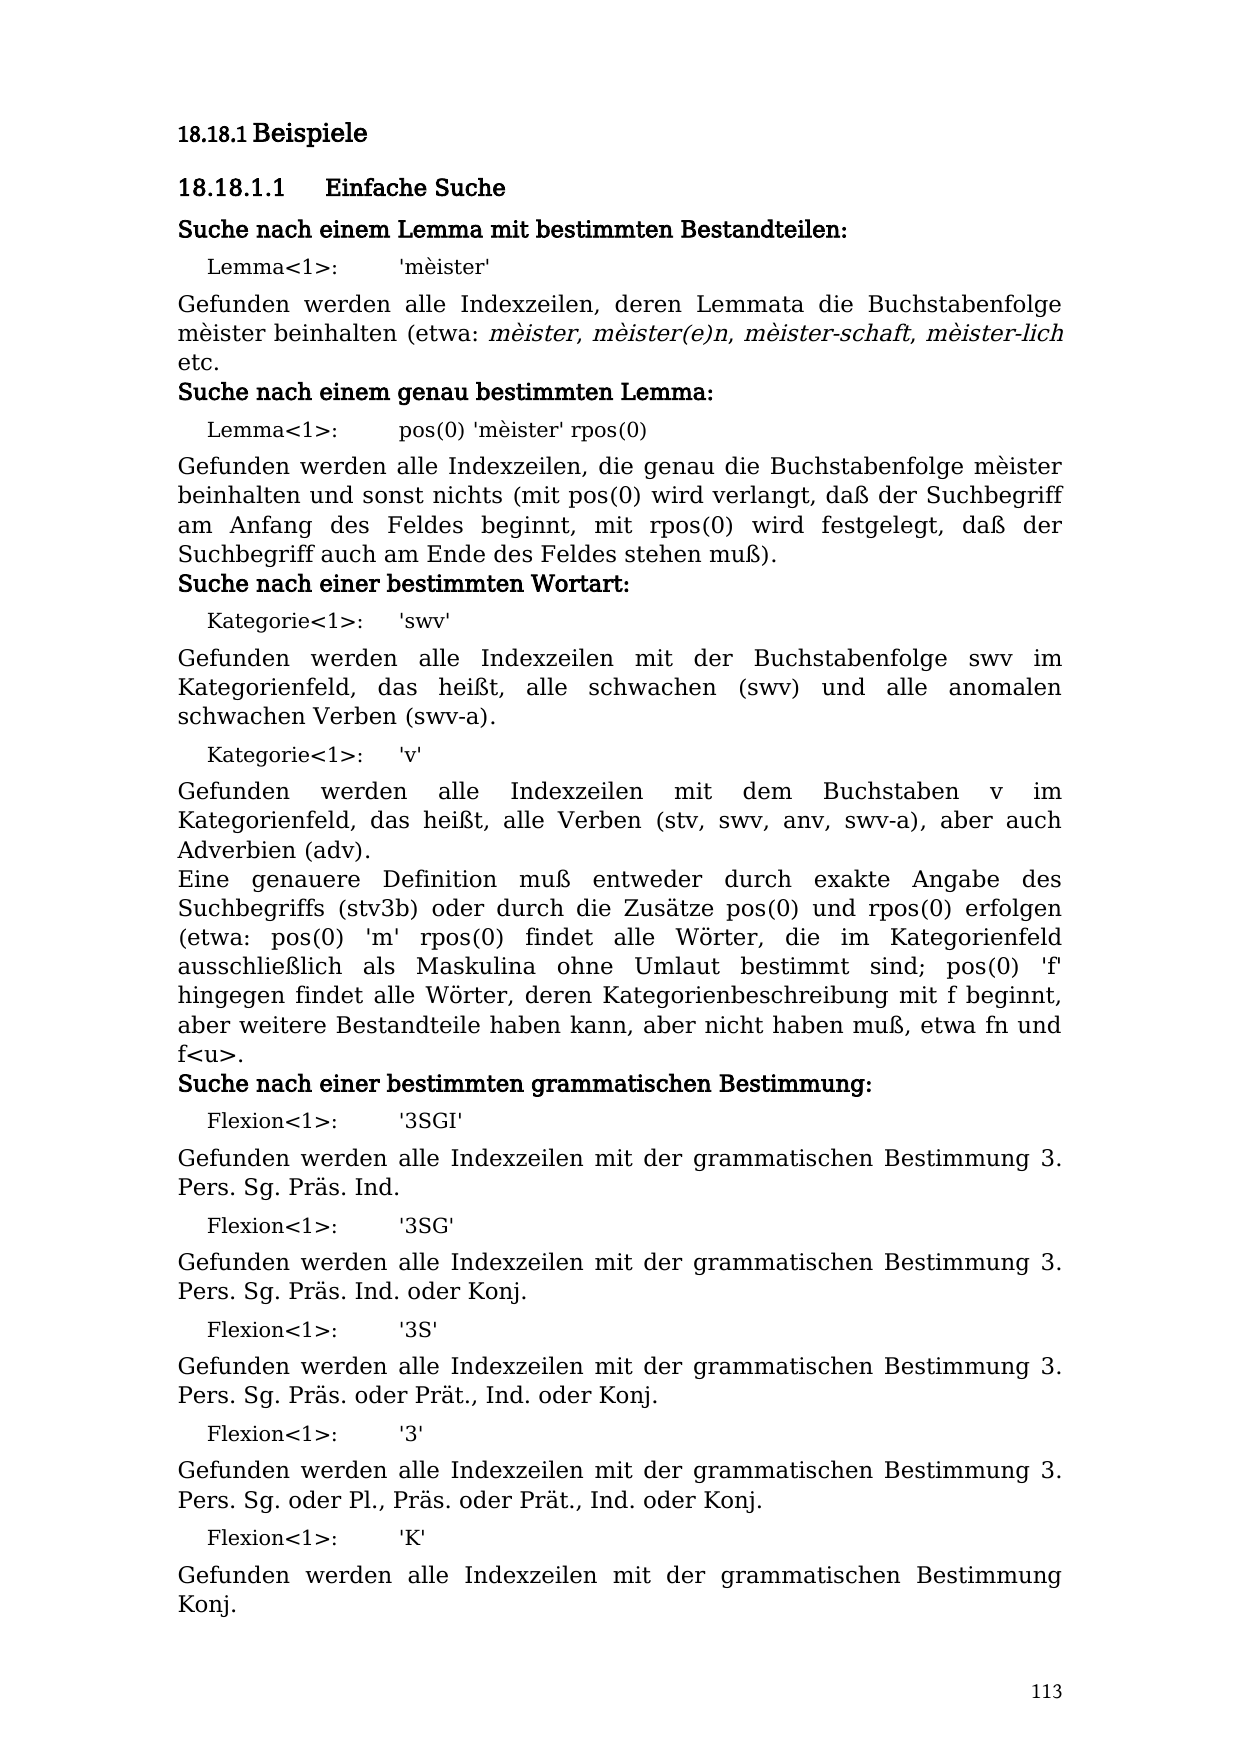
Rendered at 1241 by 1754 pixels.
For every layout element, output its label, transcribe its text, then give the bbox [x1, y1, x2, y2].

text Gefunden werden alle Indexzeilen mit der Buchstabenfolge swv im Kategorienfeld, das heißt, alle schwachen (swv) und alle anomalen schwachen Verben (swv-a). [177, 643, 1063, 731]
subtitle Beispiele [177, 118, 1063, 147]
text Lemma<1>: pos(0) 'mèister' rpos(0) [207, 414, 1063, 443]
subtitle Flexion<1>: '3SGI' [207, 1106, 1063, 1135]
text Flexion<1>: '3' [207, 1418, 1063, 1447]
subtitle Suche nach einem Lemma mit bestimmten Bestandteilen: [177, 214, 1063, 243]
text Flexion<1>: '3S' [207, 1314, 1063, 1343]
subtitle Suche nach einem genau bestimmten Lemma: [177, 376, 1063, 406]
subtitle Kategorie<1>: 'swv' [207, 606, 1063, 635]
text Eine genauere Definition muß entweder durch exakte Angabe des Suchbegriffs (stv3b) oder durch die Zusätze pos(0) und rpos(0) erfolgen (etwa: pos(0) 'm' rpos(0) findet alle Wörter, die im Kategorienfeld ausschließlich als Maskulina ohne Umlaut bestimmt sind; pos(0) 'f' hingegen findet alle Wörter, deren Kategorienbeschreibung mit f beginnt, aber weitere Bestandteile haben kann, aber nicht haben muß, etwa fn und f<u>. [177, 864, 1063, 1068]
text Flexion<1>: 'K' [207, 1522, 1063, 1551]
text Gefunden werden alle Indexzeilen, die genau die Buchstabenfolge mèister beinhalten und sonst nichts (mit pos(0) wird verlangt, daß der Suchbegriff am Anfang des Feldes beginnt, mit rpos(0) wird festgelegt, daß der Suchbegriff auch am Ende des Feldes stehen muß). [177, 451, 1063, 568]
text Gefunden werden alle Indexzeilen, deren Lemmata die Buchstabenfolge mèister beinhalten (etwa: mèister, mèister(e)n, mèister-schaft, mèister-lich etc. [177, 289, 1063, 376]
text Gefunden werden alle Indexzeilen mit der grammatischen Bestimmung 3. Pers. Sg. Präs. Ind. oder Konj. [177, 1247, 1063, 1306]
subtitle Suche nach einer bestimmten Wortart: [177, 568, 1063, 597]
subtitle Einfache Suche [177, 172, 1063, 201]
text Gefunden werden alle Indexzeilen mit der grammatischen Bestimmung 3. Pers. Sg. Präs. Ind. [177, 1143, 1063, 1201]
text Gefunden werden alle Indexzeilen mit dem Buchstaben v im Kategorienfeld, das heißt, alle Verben (stv, swv, anv, swv-a), aber auch Adverbien (adv). [177, 776, 1063, 864]
text Flexion<1>: '3SG' [207, 1210, 1063, 1239]
text Kategorie<1>: 'v' [207, 739, 1063, 768]
text Gefunden werden alle Indexzeilen mit der grammatischen Bestimmung 3. Pers. Sg. oder Pl., Präs. oder Prät., Ind. oder Konj. [177, 1456, 1063, 1514]
subtitle Lemma<1>: 'mèister' [207, 251, 1063, 281]
text Gefunden werden alle Indexzeilen mit der grammatischen Bestimmung Konj. [177, 1560, 1063, 1618]
subtitle Suche nach einer bestimmten grammatischen Bestimmung: [177, 1068, 1063, 1097]
text Gefunden werden alle Indexzeilen mit der grammatischen Bestimmung 3. Pers. Sg. Präs. oder Prät., Ind. oder Konj. [177, 1351, 1063, 1410]
